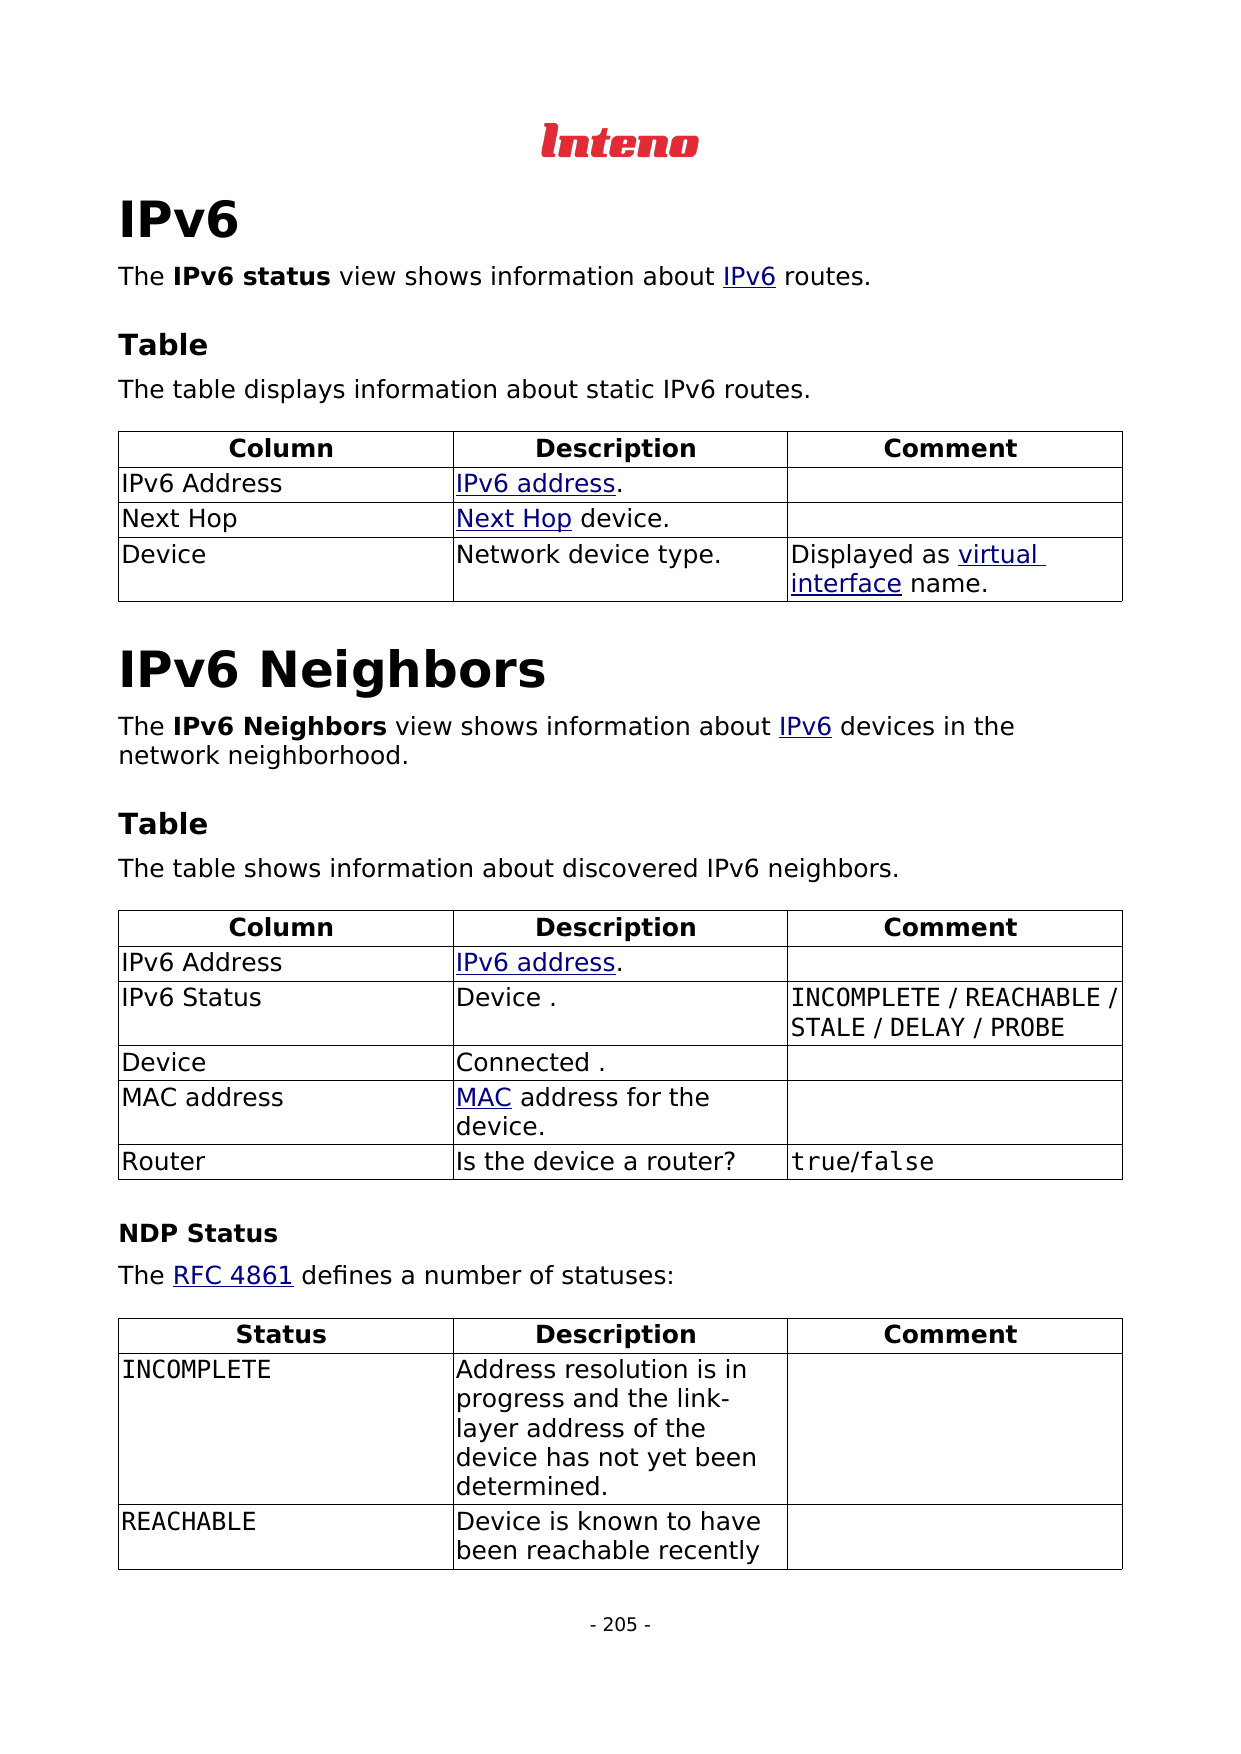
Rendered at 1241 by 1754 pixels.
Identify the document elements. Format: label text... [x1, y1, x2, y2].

table_cell [788, 468, 1122, 502]
table_header Comment [788, 432, 1122, 467]
table_cell [788, 1046, 1122, 1080]
table_cell Device [119, 1046, 453, 1080]
table_header Description [454, 1319, 787, 1352]
table_cell Network device type. [454, 538, 787, 601]
table_cell INCOMPLETE [119, 1354, 453, 1504]
table_cell IPv6 Address [119, 468, 453, 502]
table_cell INCOMPLETE / REACHABLE / STALE / DELAY / PROBE [788, 982, 1122, 1045]
subtitle Table [118, 328, 1122, 362]
table_header Description [454, 911, 787, 946]
table_header Column [119, 911, 453, 946]
table_cell Next Hop [119, 503, 453, 537]
table_cell MAC address for the device. [454, 1081, 787, 1144]
table_cell [788, 1505, 1122, 1568]
table_header Comment [788, 1319, 1122, 1352]
table_cell [788, 1354, 1122, 1504]
table_cell Device [119, 538, 453, 601]
subtitle IPv6 Neighbors [118, 641, 1122, 699]
text The table shows information about discovered IPv6 neighbors. [118, 854, 1122, 883]
table_cell [788, 503, 1122, 537]
table_cell Router [119, 1145, 453, 1179]
text The table displays information about static IPv6 routes. [118, 375, 1122, 404]
table_cell IPv6 address. [454, 947, 787, 981]
table_header Column [119, 432, 453, 467]
table_cell [788, 947, 1122, 981]
table_cell Displayed as virtual interface name. [788, 538, 1122, 601]
table_cell Address resolution is in progress and the link-layer address of the device has not yet been determined. [454, 1354, 787, 1504]
table_header Description [454, 432, 787, 467]
subtitle IPv6 [118, 191, 1122, 249]
table_header Status [119, 1319, 453, 1352]
table_cell Device is known to have been reachable recently [454, 1505, 787, 1568]
table_cell Connected . [454, 1046, 787, 1080]
table_cell Next Hop device. [454, 503, 787, 537]
table_cell IPv6 Address [119, 947, 453, 981]
subtitle NDP Status [118, 1219, 1122, 1248]
table_cell IPv6 Status [119, 982, 453, 1045]
table_header Comment [788, 911, 1122, 946]
table_cell MAC address [119, 1081, 453, 1144]
picture [531, 118, 709, 162]
text The IPv6 Neighbors view shows information about IPv6 devices in the network neighborhood. [118, 712, 1122, 770]
text The IPv6 status view shows information about IPv6 routes. [118, 262, 1122, 291]
table_cell IPv6 address. [454, 468, 787, 502]
table_cell Is the device a router? [454, 1145, 787, 1179]
subtitle Table [118, 807, 1122, 841]
table_cell true/false [788, 1145, 1122, 1179]
table_cell [788, 1081, 1122, 1144]
table_cell REACHABLE [119, 1505, 453, 1568]
table_cell Device . [454, 982, 787, 1045]
text The RFC 4861 defines a number of statuses: [118, 1261, 1122, 1290]
